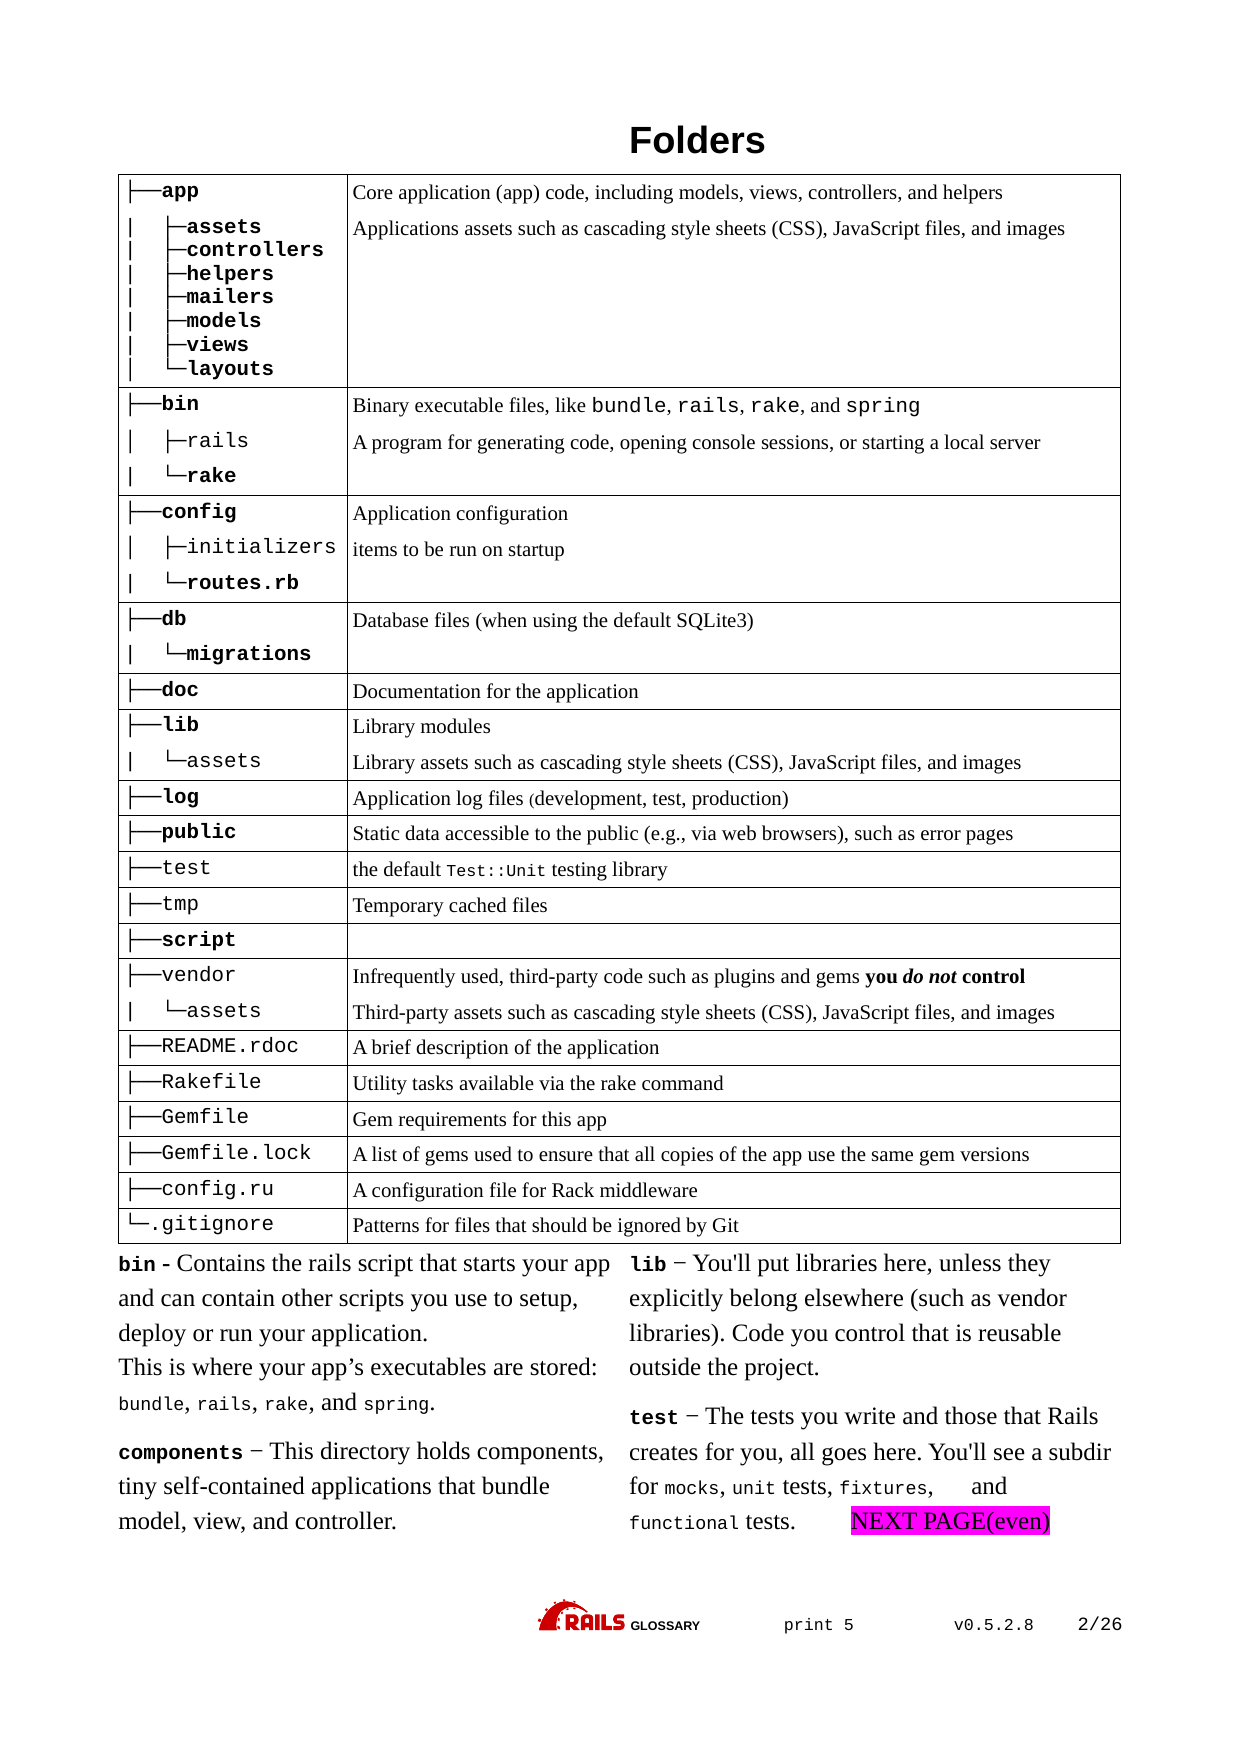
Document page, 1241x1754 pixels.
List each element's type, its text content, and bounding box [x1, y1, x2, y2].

table_cell the default Test::Unit testing library [348, 852, 1120, 887]
table_cell Application log files (development, test, production) [348, 781, 1120, 815]
table_cell [348, 460, 1120, 495]
table_cell items to be run on startup [348, 531, 1120, 566]
subtitle Folders [629, 118, 1122, 162]
table_cell Application configuration [348, 496, 1120, 531]
table_cell ├──vendor [119, 959, 347, 994]
table_cell └─.gitignore [119, 1209, 347, 1243]
table_cell | └─routes.rb [119, 566, 347, 602]
table_cell A list of gems used to ensure that all copies of the app use the same gem versions [348, 1137, 1120, 1172]
table_cell Third-party assets such as cascading style sheets (CSS), JavaScript files, and images [348, 994, 1120, 1029]
text lib − You'll put libraries here, unless they explicitly belong elsewhere (such as vendor libraries). Code you control that is reusable outside the project. [629, 1248, 1122, 1381]
table_cell ├──Gemfile [119, 1102, 347, 1136]
table_cell [348, 638, 1120, 673]
table_cell A program for generating code, opening console sessions, or starting a local server [348, 424, 1120, 460]
table_header ├──app [119, 175, 347, 210]
table_cell Gem requirements for this app [348, 1102, 1120, 1136]
table_cell Library modules [348, 710, 1120, 744]
table_cell Documentation for the application [348, 674, 1120, 709]
text components − This directory holds components, tiny self-contained applications that bundle model, view, and controller. [118, 1436, 611, 1535]
table_cell ├──script [119, 924, 347, 958]
table_cell Temporary cached files [348, 888, 1120, 923]
table_cell │ ├─initializers [119, 531, 347, 566]
table_cell ├──Rakefile [119, 1066, 347, 1101]
table_cell Binary executable files, like bundle, rails, rake, and spring [348, 388, 1120, 424]
table_cell | └─rake [119, 460, 347, 495]
table_cell [348, 924, 1120, 958]
table_cell ├──doc [119, 674, 347, 709]
table_cell A brief description of the application [348, 1031, 1120, 1065]
table_cell ├──test [119, 852, 347, 887]
text test − The tests you write and those that Rails creates for you, all goes here. You'll see a subdir for mocks, unit tests, fixtures, and functional tests. NEXT PAGE(even) [629, 1401, 1122, 1535]
table_cell ├──config [119, 496, 347, 531]
table_cell Utility tasks available via the rake command [348, 1066, 1120, 1101]
table_cell | └─assets [119, 994, 347, 1029]
table_cell ├──config.ru [119, 1173, 347, 1208]
table_cell ├──README.rdoc [119, 1031, 347, 1065]
table_cell │ ├─rails [119, 424, 347, 460]
table_cell Static data accessible to the public (e.g., via web browsers), such as error pages [348, 816, 1120, 851]
table_cell ├──public [119, 816, 347, 851]
table_cell ├──bin [119, 388, 347, 424]
table_cell | ├─assets | ├─controllers | ├─helpers | ├─mailers | ├─models | ├─views │ └─layouts [119, 210, 347, 387]
table_cell ├──lib [119, 710, 347, 744]
table_cell ├──db [119, 603, 347, 637]
text bin - Contains the rails script that starts your app and can contain other scripts you use to setup, deploy or run your application. This is where your app’s executables are stored: bundle, rails, rake, and spring. [118, 1248, 611, 1416]
table_cell ├──tmp [119, 888, 347, 923]
table_cell Applications assets such as cascading style sheets (CSS), JavaScript files, and images [348, 210, 1120, 387]
table_cell Database files (when using the default SQLite3) [348, 603, 1120, 637]
table_header Core application (app) code, including models, views, controllers, and helpers [348, 175, 1120, 210]
table_cell | └─migrations [119, 638, 347, 673]
table_cell A configuration file for Rack middleware [348, 1173, 1120, 1208]
table_cell | └─assets [119, 744, 347, 780]
table_cell ├──log [119, 781, 347, 815]
table_cell Patterns for files that should be ignored by Git [348, 1209, 1120, 1243]
table_cell Infrequently used, third-party code such as plugins and gems you do not control [348, 959, 1120, 994]
table_cell Library assets such as cascading style sheets (CSS), JavaScript files, and images [348, 744, 1120, 780]
table_cell ├──Gemfile.lock [119, 1137, 347, 1172]
table_cell [348, 566, 1120, 602]
